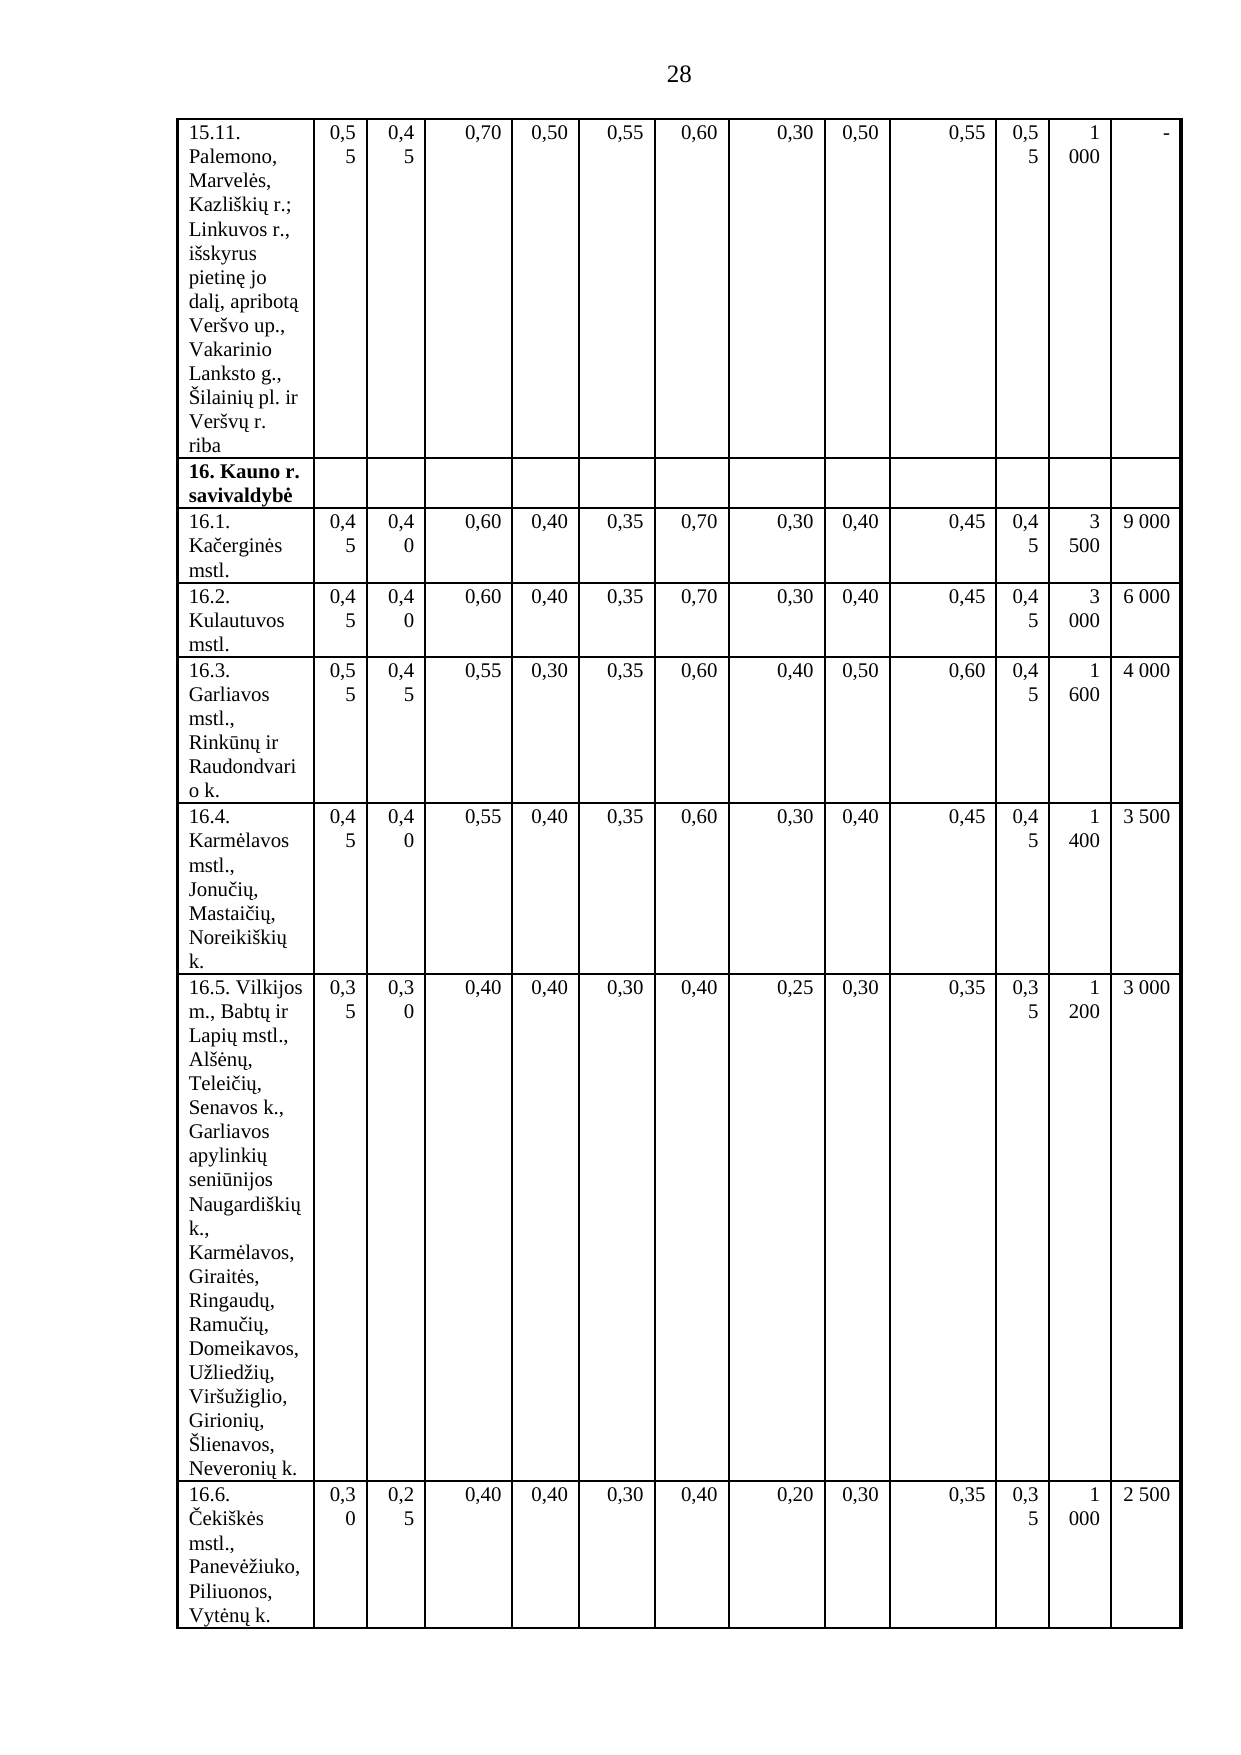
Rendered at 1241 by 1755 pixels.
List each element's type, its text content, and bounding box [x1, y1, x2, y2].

table_cell 16.4. Karmėlavos mstl., Jonučių, Mastaičių, Noreikiškių k. [179, 804, 313, 973]
table_cell 1 000 [1050, 1482, 1110, 1627]
table_cell 0,35 [315, 975, 366, 1480]
table_cell 0,40 [513, 975, 578, 1480]
table_cell 0,40 [513, 1482, 578, 1627]
table_cell [1112, 459, 1179, 507]
table_cell 0,40 [426, 1482, 511, 1627]
table_cell 4 000 [1112, 658, 1179, 802]
table_cell 0,45 [315, 804, 366, 973]
table_cell 3 500 [1050, 509, 1110, 582]
table_cell 0,55 [426, 658, 511, 802]
table_cell 0,30 [730, 804, 824, 973]
table_cell 0,40 [368, 509, 424, 582]
table_cell 0,25 [368, 1482, 424, 1627]
table_cell 16.5. Vilkijos m., Babtų ir Lapių mstl., Alšėnų, Teleičių, Senavos k., Garliavos apylinkių seniūnijos Naugardiškių k., Karmėlavos, Giraitės, Ringaudų, Ramučių, Domeikavos, Užliedžių, Viršužiglio, Girionių, Šlienavos, Neveronių k. [179, 975, 313, 1480]
table_cell 0,50 [826, 120, 889, 457]
table_cell 0,35 [580, 509, 654, 582]
table_cell 0,30 [826, 1482, 889, 1627]
table_cell 0,40 [368, 584, 424, 656]
table_cell 16.1. Kačerginės mstl. [179, 509, 313, 582]
table_cell 0,30 [730, 509, 824, 582]
table_cell 3 500 [1112, 804, 1179, 973]
table_cell 0,30 [826, 975, 889, 1480]
table_cell 0,70 [656, 584, 728, 656]
table_cell 0,30 [580, 975, 654, 1480]
table_cell 0,60 [656, 120, 728, 457]
table_cell [513, 459, 578, 507]
table_cell 16. Kauno r. savivaldybė [179, 459, 313, 507]
table_cell 0,45 [997, 584, 1048, 656]
table_cell 0,50 [826, 658, 889, 802]
table_cell 0,55 [580, 120, 654, 457]
table_cell 0,45 [891, 584, 995, 656]
table_cell 15.11. Palemono, Marvelės, Kazliškių r.; Linkuvos r., išskyrus pietinę jo dalį, apribotą Veršvo up., Vakarinio Lanksto g., Šilainių pl. ir Veršvų r. riba [179, 120, 313, 457]
table_cell 0,20 [730, 1482, 824, 1627]
table_cell 0,40 [426, 975, 511, 1480]
table_cell 0,40 [656, 1482, 728, 1627]
table_cell 1 400 [1050, 804, 1110, 973]
table_cell 0,45 [368, 120, 424, 457]
table_cell 0,70 [426, 120, 511, 457]
table_cell 16.6. Čekiškės mstl., Panevėžiuko, Piliuonos, Vytėnų k. [179, 1482, 313, 1627]
table_cell [826, 459, 889, 507]
table_cell 0,55 [997, 120, 1048, 457]
table_cell 0,35 [997, 975, 1048, 1480]
table_cell 0,70 [656, 509, 728, 582]
table_cell 0,45 [891, 509, 995, 582]
table_cell [1050, 459, 1110, 507]
table_cell 0,55 [315, 658, 366, 802]
table_cell 0,55 [891, 120, 995, 457]
table_cell - [1112, 120, 1179, 457]
table_cell 1 600 [1050, 658, 1110, 802]
table_cell 1 200 [1050, 975, 1110, 1480]
table_cell 0,30 [368, 975, 424, 1480]
table_cell [997, 459, 1048, 507]
table_cell 0,60 [426, 584, 511, 656]
table_cell 0,60 [656, 658, 728, 802]
table_cell 0,35 [997, 1482, 1048, 1627]
table_cell 0,35 [891, 1482, 995, 1627]
table_cell 0,30 [730, 584, 824, 656]
table_cell 3 000 [1112, 975, 1179, 1480]
table_cell 0,45 [891, 804, 995, 973]
table_cell 0,35 [580, 584, 654, 656]
table_cell 0,35 [580, 658, 654, 802]
table_cell 0,45 [997, 804, 1048, 973]
table_cell [891, 459, 995, 507]
table_cell 16.2. Kulautuvos mstl. [179, 584, 313, 656]
table_cell [315, 459, 366, 507]
table_cell 0,40 [730, 658, 824, 802]
table_cell 0,45 [997, 509, 1048, 582]
table_cell 0,60 [426, 509, 511, 582]
table_cell 0,30 [730, 120, 824, 457]
table_cell 0,40 [513, 509, 578, 582]
table_cell 0,35 [580, 804, 654, 973]
table_cell 0,40 [826, 584, 889, 656]
table_cell 0,45 [315, 509, 366, 582]
table_cell 6 000 [1112, 584, 1179, 656]
table_cell [656, 459, 728, 507]
table_cell [426, 459, 511, 507]
table_cell [730, 459, 824, 507]
table_cell 2 500 [1112, 1482, 1179, 1627]
table_cell 0,55 [426, 804, 511, 973]
table_cell 0,40 [826, 509, 889, 582]
table_cell 0,45 [997, 658, 1048, 802]
table_cell 0,40 [368, 804, 424, 973]
table_cell 3 000 [1050, 584, 1110, 656]
table_cell 9 000 [1112, 509, 1179, 582]
table_cell 16.3. Garliavos mstl., Rinkūnų ir Raudondvario k. [179, 658, 313, 802]
table_cell 0,55 [315, 120, 366, 457]
table_cell 0,45 [315, 584, 366, 656]
table_cell 0,30 [513, 658, 578, 802]
table_cell [580, 459, 654, 507]
table_cell 0,60 [891, 658, 995, 802]
table_cell 0,60 [656, 804, 728, 973]
table_cell 1 000 [1050, 120, 1110, 457]
table_cell 0,50 [513, 120, 578, 457]
table_cell 0,40 [513, 804, 578, 973]
table_cell 0,30 [580, 1482, 654, 1627]
table_cell 0,40 [826, 804, 889, 973]
table_cell 0,40 [656, 975, 728, 1480]
table_cell [368, 459, 424, 507]
table_cell 0,25 [730, 975, 824, 1480]
table_cell 0,35 [891, 975, 995, 1480]
table_cell 0,30 [315, 1482, 366, 1627]
table_cell 0,40 [513, 584, 578, 656]
table_cell 0,45 [368, 658, 424, 802]
